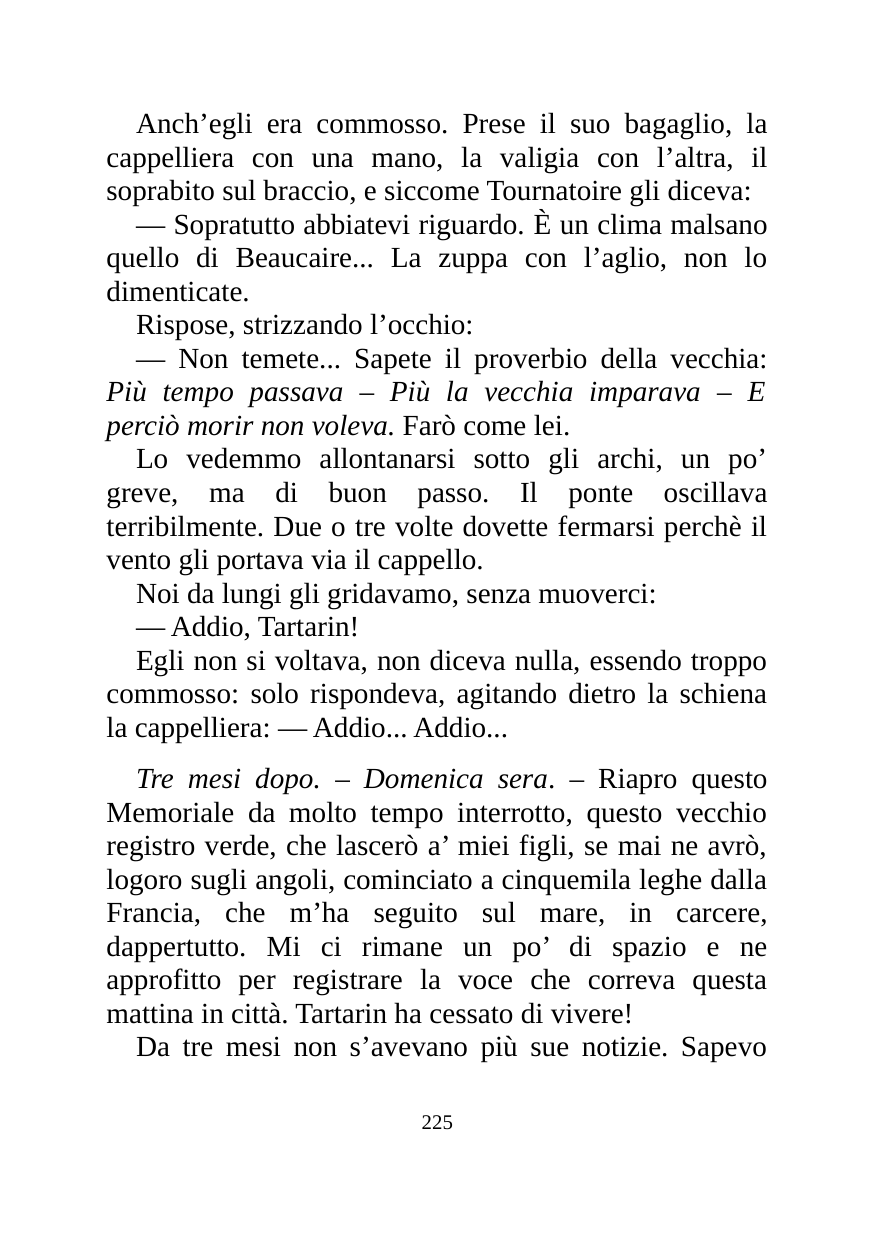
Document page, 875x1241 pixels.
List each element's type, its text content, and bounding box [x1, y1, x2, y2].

text — Non temete... Sapete il proverbio della vecchia: Più tempo passava – Più la vecchia imparava – E perciò morir non voleva. Farò come lei. [106, 341, 768, 442]
text Lo vedemmo allontanarsi sotto gli archi, un po’ greve, ma di buon passo. Il ponte oscillava terribilmente. Due o tre volte dovette fermarsi perchè il vento gli portava via il cappello. [106, 442, 768, 576]
text — Sopratutto abbiatevi riguardo. È un clima malsano quello di Beaucaire... La zuppa con l’aglio, non lo dimenticate. [106, 207, 768, 307]
text Egli non si voltava, non diceva nulla, essendo troppo commosso: solo rispondeva, agitando dietro la schiena la cappelliera: — Addio... Addio... [106, 643, 768, 743]
text Anch’egli era commosso. Prese il suo bagaglio, la cappelliera con una mano, la valigia con l’altra, il soprabito sul braccio, e siccome Tournatoire gli diceva: [106, 106, 768, 207]
text — Addio, Tartarin! [106, 609, 768, 643]
text Rispose, strizzando l’occhio: [106, 307, 768, 341]
text Da tre mesi non s’avevano più sue notizie. Sapevo [106, 1029, 768, 1063]
text Tre mesi dopo. – Domenica sera. – Riapro questo Memoriale da molto tempo interrotto, questo vecchio registro verde, che lascerò a’ miei figli, se mai ne avrò, logoro sugli angoli, cominciato a cinquemila leghe dalla Francia, che m’ha seguito sul mare, in carcere, dappertutto. Mi ci rimane un po’ di spazio e ne approfitto per registrare la voce che correva questa mattina in città. Tartarin ha cessato di vivere! [106, 761, 768, 1029]
text Noi da lungi gli gridavamo, senza muoverci: [106, 576, 768, 609]
